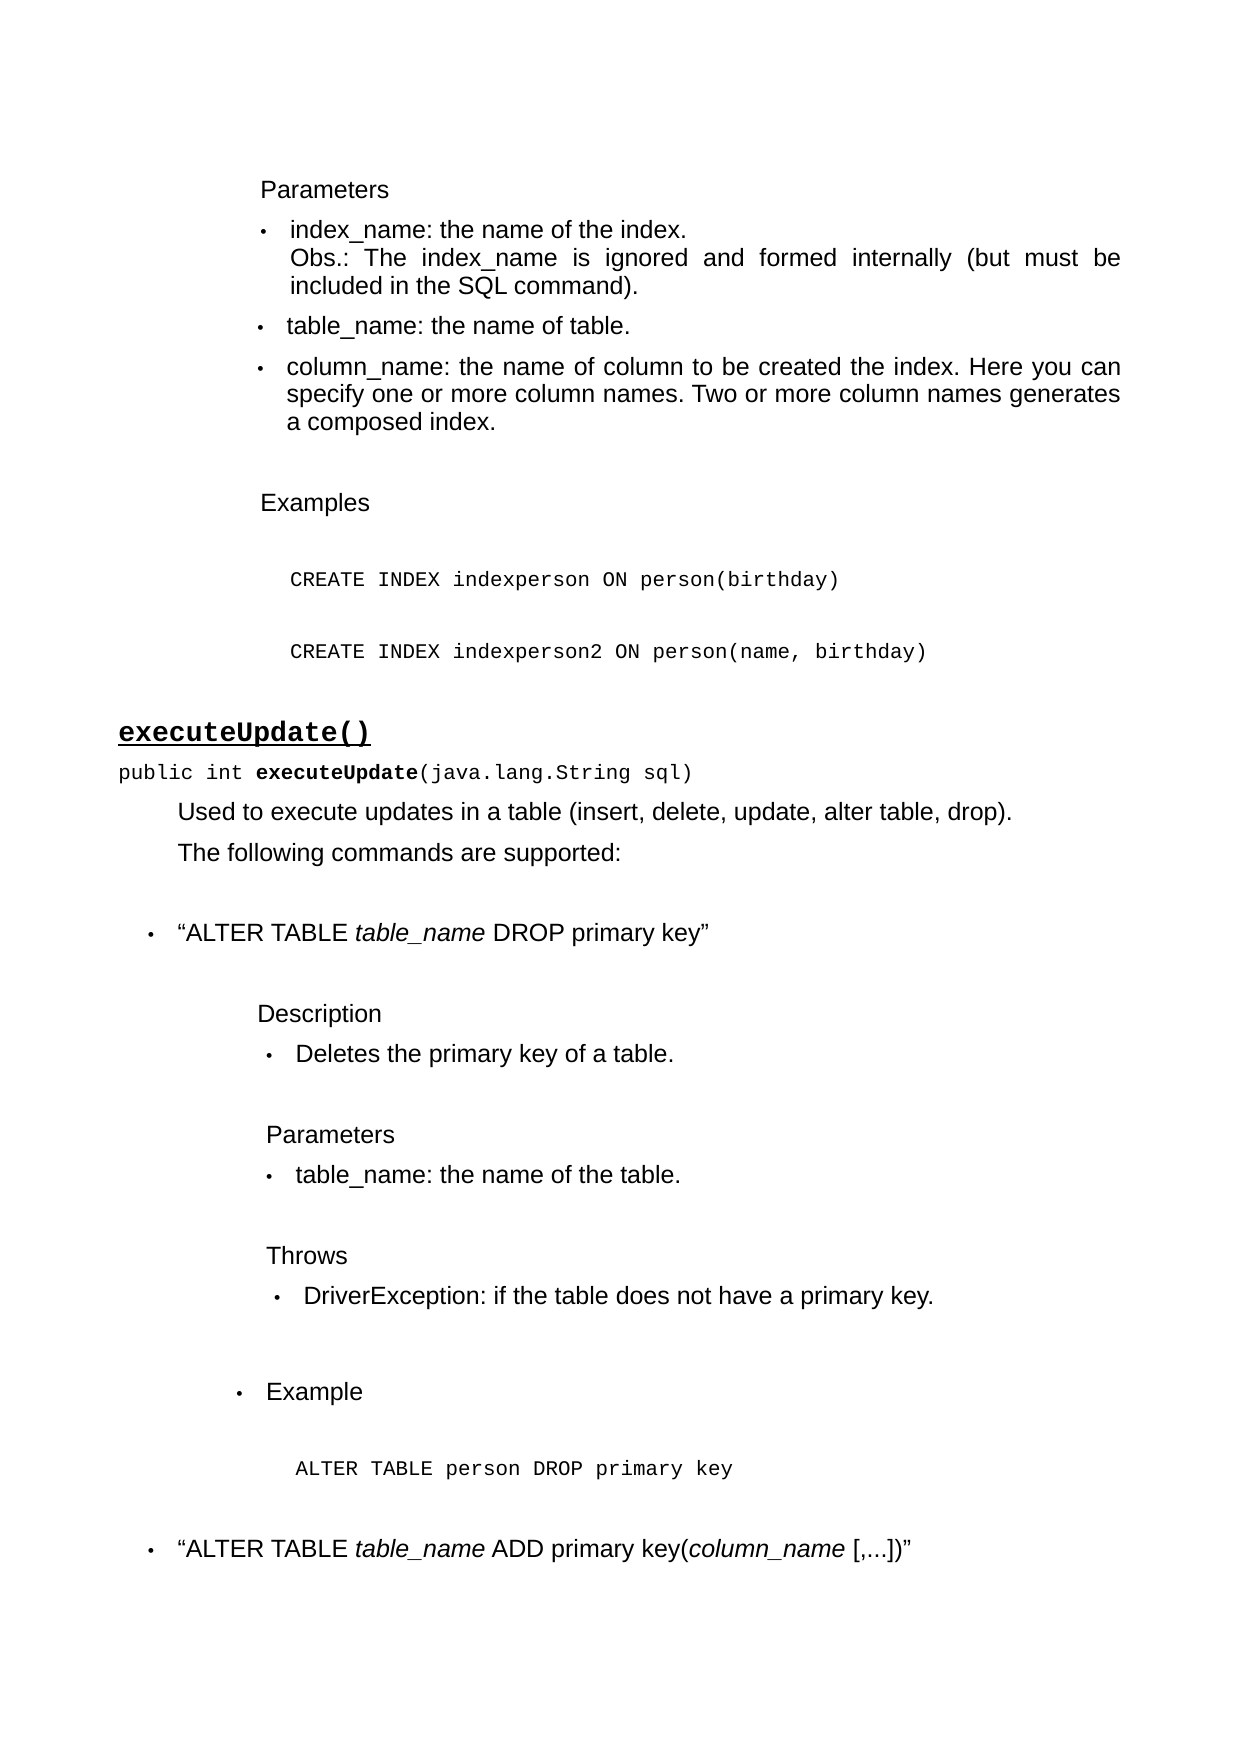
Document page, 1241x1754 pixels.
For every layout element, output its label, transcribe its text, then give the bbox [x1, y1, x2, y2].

list Example [236, 1378, 1122, 1406]
list ALTER TABLE person DROP primary key [266, 1458, 1122, 1482]
list Used to execute updates in a table (insert, delete, update, alter table, drop). [177, 798, 1122, 826]
subtitle executeUpdate() [118, 718, 1122, 750]
list Parameters [231, 176, 1122, 203]
list Parameters [236, 1121, 1122, 1148]
list CREATE INDEX indexperson2 ON person(name, birthday) [260, 641, 1122, 665]
list CREATE INDEX indexperson ON person(birthday) [260, 569, 1122, 593]
list index_name: the name of the index. Obs.: The index_name is ignored and formed internally (but must be included in the SQL command). [260, 216, 1122, 299]
text Throws [44, 1242, 1122, 1269]
list column_name: the name of column to be created the index. Here you can specify one or more column names. Two or more column names generates a composed index. [257, 352, 1122, 436]
list Examples [231, 489, 1122, 517]
list table_name: the name of table. [257, 312, 1122, 340]
list DriverException: if the table does not have a primary key. [274, 1282, 1122, 1310]
list Deletes the primary key of a table. [266, 1040, 1122, 1068]
list table_name: the name of the table. [266, 1161, 1122, 1189]
list Description [207, 1000, 1122, 1028]
list “ALTER TABLE table_name ADD primary key(column_name [,...])” [148, 1535, 1122, 1563]
list The following commands are supported: [177, 838, 1122, 866]
text public int executeUpdate(java.lang.String sql) [118, 762, 1122, 786]
list “ALTER TABLE table_name DROP primary key” [148, 919, 1122, 947]
